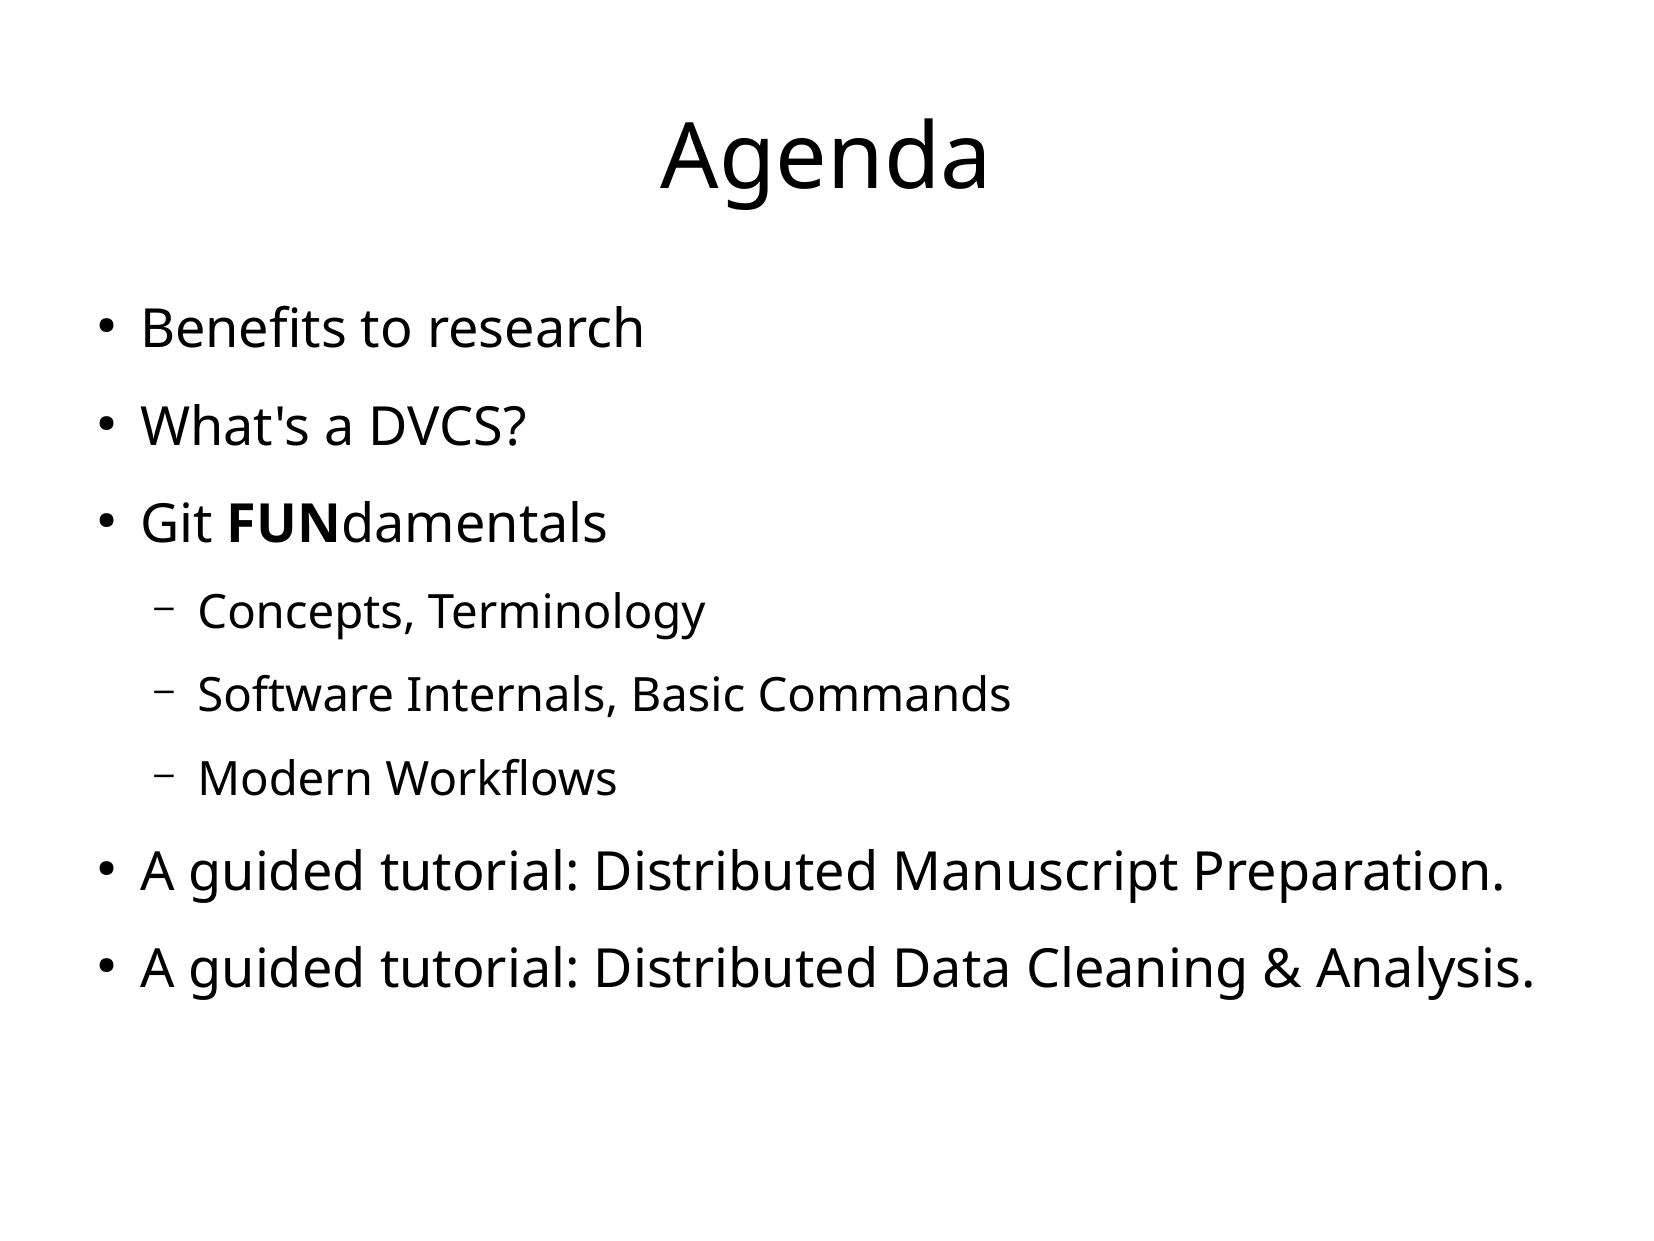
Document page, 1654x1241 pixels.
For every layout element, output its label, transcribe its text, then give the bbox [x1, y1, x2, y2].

title Agenda [82, 49, 1571, 257]
list Benefits to research What's a DVCS? Git FUNdamentals Concepts, Terminology Software Internals, Basic Commands Modern Workflows A guided tutorial: Distributed Manuscript Preparation. A guided tutorial: Distributed Data Cleaning & Analysis. [82, 290, 1571, 1010]
